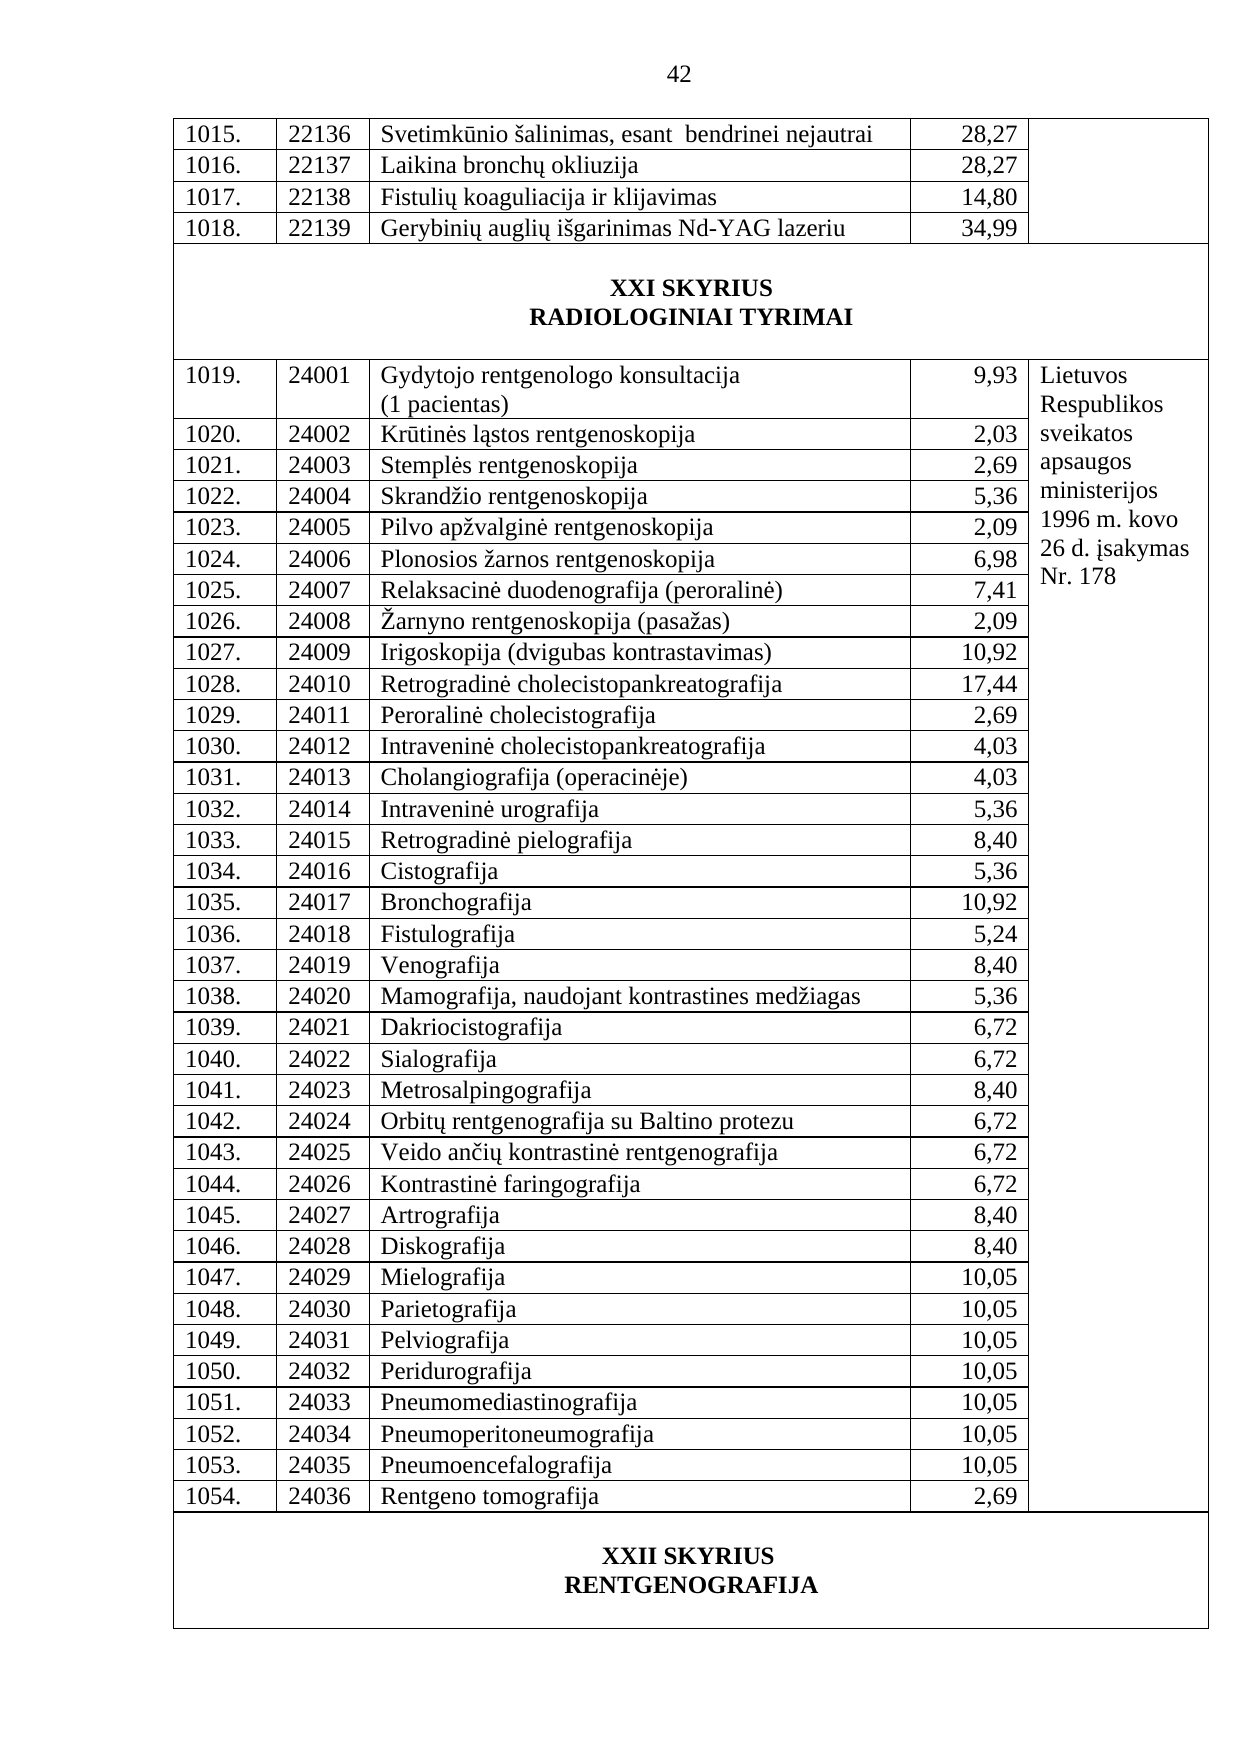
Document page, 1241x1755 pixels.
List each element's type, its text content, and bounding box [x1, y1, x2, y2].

table_cell [1209, 855, 1222, 886]
table_cell Fistulių koaguliacija ir klijavimas [370, 182, 910, 212]
table_cell [1209, 359, 1222, 418]
table_cell [1209, 574, 1222, 605]
table_cell Diskografija [370, 1231, 910, 1261]
table_cell [1209, 418, 1222, 449]
table_cell [1209, 1105, 1222, 1136]
table_cell 24036 [277, 1481, 369, 1511]
table_cell Cholangiografija (operacinėje) [370, 763, 910, 793]
table_cell 1044. [174, 1169, 276, 1199]
table_cell 1026. [174, 606, 276, 636]
table_cell [1209, 243, 1222, 359]
table_cell [1209, 1136, 1222, 1168]
table_cell 1034. [174, 856, 276, 886]
table_cell 24030 [277, 1294, 369, 1324]
table_cell [1209, 1449, 1222, 1480]
table_cell 1022. [174, 481, 276, 511]
table_cell 24029 [277, 1263, 369, 1293]
table_cell 1053. [174, 1450, 276, 1480]
table_cell [1209, 212, 1222, 243]
table_cell [1209, 1511, 1222, 1627]
table_cell [1209, 730, 1222, 761]
table_cell 6,72 [911, 1169, 1028, 1199]
table_cell 24014 [277, 794, 369, 824]
table_cell 1031. [174, 763, 276, 793]
table_cell 1024. [174, 544, 276, 574]
table_cell 2,69 [911, 700, 1028, 730]
table_cell 6,72 [911, 1138, 1028, 1168]
table_cell 24026 [277, 1169, 369, 1199]
table_cell 1039. [174, 1013, 276, 1043]
table_cell 24004 [277, 481, 369, 511]
table_cell 22139 [277, 213, 369, 243]
table_cell 4,03 [911, 731, 1028, 761]
table_cell Orbitų rentgenografija su Baltino protezu [370, 1106, 910, 1136]
table_cell Lietuvos Respublikos sveikatos apsaugos ministerijos 1996 m. kovo 26 d. įsakymas Nr. 178 [1029, 360, 1208, 1511]
table_cell 24011 [277, 700, 369, 730]
table_cell 24033 [277, 1388, 369, 1418]
table_cell 24015 [277, 825, 369, 855]
table_cell 24020 [277, 981, 369, 1011]
table_cell 24007 [277, 575, 369, 605]
table_cell Veido ančių kontrastinė rentgenografija [370, 1138, 910, 1168]
table_cell XXII SKYRIUS RENTGENOGRAFIJA [174, 1513, 1208, 1627]
table_cell Gydytojo rentgenologo konsultacija (1 pacientas) [370, 360, 910, 418]
table_cell 1019. [174, 360, 276, 418]
table_cell 24022 [277, 1044, 369, 1074]
table_cell 1018. [174, 213, 276, 243]
table_cell 1054. [174, 1481, 276, 1511]
table_cell 1028. [174, 669, 276, 699]
table_cell [1209, 636, 1222, 668]
table_cell 24012 [277, 731, 369, 761]
table_cell 8,40 [911, 825, 1028, 855]
table_cell 1016. [174, 150, 276, 181]
table_cell 1025. [174, 575, 276, 605]
table_cell [1209, 699, 1222, 730]
table_cell 1032. [174, 794, 276, 824]
table_cell Pilvo apžvalginė rentgenoskopija [370, 513, 910, 543]
table_cell 24008 [277, 606, 369, 636]
table_cell Peridurografija [370, 1356, 910, 1386]
table_cell 8,40 [911, 1075, 1028, 1105]
table_cell 6,72 [911, 1013, 1028, 1043]
table_cell 1030. [174, 731, 276, 761]
table_cell 24017 [277, 888, 369, 918]
table_cell 10,05 [911, 1450, 1028, 1480]
table_cell 24021 [277, 1013, 369, 1043]
table_cell 1047. [174, 1263, 276, 1293]
table_cell 24035 [277, 1450, 369, 1480]
table_cell Sialografija [370, 1044, 910, 1074]
table_cell 24013 [277, 763, 369, 793]
table_cell 1033. [174, 825, 276, 855]
table_cell [1209, 1199, 1222, 1230]
table_cell 1046. [174, 1231, 276, 1261]
table_cell [1209, 1293, 1222, 1324]
table_cell 22136 [277, 119, 369, 149]
table_cell Krūtinės ląstos rentgenoskopija [370, 419, 910, 449]
table_cell Bronchografija [370, 888, 910, 918]
table_cell 8,40 [911, 1231, 1028, 1261]
table_cell 8,40 [911, 1200, 1028, 1230]
table_cell 1038. [174, 981, 276, 1011]
table_cell 2,03 [911, 419, 1028, 449]
table_cell [1209, 949, 1222, 980]
table_cell [1209, 480, 1222, 511]
table_cell Dakriocistografija [370, 1013, 910, 1043]
table_cell Pneumoencefalografija [370, 1450, 910, 1480]
table_cell 24024 [277, 1106, 369, 1136]
table_cell Plonosios žarnos rentgenoskopija [370, 544, 910, 574]
table_cell [1209, 181, 1222, 212]
table_cell Peroralinė cholecistografija [370, 700, 910, 730]
table_cell 24025 [277, 1138, 369, 1168]
table_cell Cistografija [370, 856, 910, 886]
table_cell 1040. [174, 1044, 276, 1074]
table_cell 6,98 [911, 544, 1028, 574]
table_cell Gerybinių auglių išgarinimas Nd-YAG lazeriu [370, 213, 910, 243]
table_cell Svetimkūnio šalinimas, esant bendrinei nejautrai [370, 119, 910, 149]
table_cell 1021. [174, 450, 276, 480]
table_cell [1209, 980, 1222, 1011]
table_cell [1209, 761, 1222, 793]
table_cell Stemplės rentgenoskopija [370, 450, 910, 480]
table_cell 10,05 [911, 1419, 1028, 1449]
table_cell 24010 [277, 669, 369, 699]
table_cell [1209, 668, 1222, 699]
table_cell [1209, 149, 1222, 181]
table_cell Metrosalpingografija [370, 1075, 910, 1105]
table_cell 2,69 [911, 1481, 1028, 1511]
table_cell 6,72 [911, 1044, 1028, 1074]
table_cell 1036. [174, 919, 276, 949]
table_cell 24032 [277, 1356, 369, 1386]
table_cell [1209, 1230, 1222, 1261]
table_cell 1027. [174, 638, 276, 668]
table_cell 1023. [174, 513, 276, 543]
table_cell 10,05 [911, 1388, 1028, 1418]
table_cell 4,03 [911, 763, 1028, 793]
table_cell [1209, 886, 1222, 918]
table_cell Pelviografija [370, 1325, 910, 1355]
table_cell [1209, 918, 1222, 949]
table_cell [1029, 119, 1208, 243]
table_cell 2,09 [911, 606, 1028, 636]
table_cell [1209, 1480, 1222, 1511]
table_cell [1209, 511, 1222, 543]
table_cell 1015. [174, 119, 276, 149]
table_cell [1209, 449, 1222, 480]
table_cell 1050. [174, 1356, 276, 1386]
table_cell Pneumomediastinografija [370, 1388, 910, 1418]
table_cell [1209, 1261, 1222, 1293]
table_cell Fistulografija [370, 919, 910, 949]
table_cell XXI SKYRIUS RADIOLOGINIAI TYRIMAI [174, 244, 1208, 359]
table_cell [1209, 1043, 1222, 1074]
table_cell 24005 [277, 513, 369, 543]
table_cell Laikina bronchų okliuzija [370, 150, 910, 181]
table_cell Intraveninė cholecistopankreatografija [370, 731, 910, 761]
table_cell 1043. [174, 1138, 276, 1168]
table_cell Pneumoperitoneumografija [370, 1419, 910, 1449]
table_cell 7,41 [911, 575, 1028, 605]
table_cell 5,36 [911, 481, 1028, 511]
table_cell 24019 [277, 950, 369, 980]
table_cell 1020. [174, 419, 276, 449]
table_cell 24001 [277, 360, 369, 418]
table_cell 2,09 [911, 513, 1028, 543]
table_cell Skrandžio rentgenoskopija [370, 481, 910, 511]
table_cell 24006 [277, 544, 369, 574]
table_cell Rentgeno tomografija [370, 1481, 910, 1511]
table_cell 24002 [277, 419, 369, 449]
table_cell Artrografija [370, 1200, 910, 1230]
table_cell 10,05 [911, 1356, 1028, 1386]
table_cell Parietografija [370, 1294, 910, 1324]
table_cell 1048. [174, 1294, 276, 1324]
table_cell Retrogradinė cholecistopankreatografija [370, 669, 910, 699]
table_cell 5,24 [911, 919, 1028, 949]
table_cell 10,05 [911, 1294, 1028, 1324]
table_cell Mamografija, naudojant kontrastines medžiagas [370, 981, 910, 1011]
table_cell 8,40 [911, 950, 1028, 980]
table_cell Mielografija [370, 1263, 910, 1293]
table_cell 5,36 [911, 794, 1028, 824]
table_cell 1037. [174, 950, 276, 980]
table_cell 1042. [174, 1106, 276, 1136]
table_cell 24016 [277, 856, 369, 886]
table_cell 10,92 [911, 638, 1028, 668]
table_cell Irigoskopija (dvigubas kontrastavimas) [370, 638, 910, 668]
table_cell [1209, 1011, 1222, 1043]
table_cell 10,05 [911, 1263, 1028, 1293]
table_cell 24031 [277, 1325, 369, 1355]
table_cell 14,80 [911, 182, 1028, 212]
table_cell [1209, 1324, 1222, 1355]
table_cell 1045. [174, 1200, 276, 1230]
table_cell 24023 [277, 1075, 369, 1105]
table_cell 1052. [174, 1419, 276, 1449]
table_cell 22137 [277, 150, 369, 181]
table_cell [1209, 1074, 1222, 1105]
table_cell 24027 [277, 1200, 369, 1230]
table_cell 1041. [174, 1075, 276, 1105]
table_cell [1209, 1355, 1222, 1386]
table_cell 22138 [277, 182, 369, 212]
table_cell 1017. [174, 182, 276, 212]
table_cell 10,05 [911, 1325, 1028, 1355]
table_cell 1051. [174, 1388, 276, 1418]
table_cell Kontrastinė faringografija [370, 1169, 910, 1199]
table_cell 24018 [277, 919, 369, 949]
table_cell 24003 [277, 450, 369, 480]
table_cell [1209, 793, 1222, 824]
table_cell [1209, 1418, 1222, 1449]
table_cell 5,36 [911, 856, 1028, 886]
table_cell Relaksacinė duodenografija (peroralinė) [370, 575, 910, 605]
table_cell 1049. [174, 1325, 276, 1355]
table_cell 24009 [277, 638, 369, 668]
table_cell [1209, 605, 1222, 636]
table_cell 24034 [277, 1419, 369, 1449]
table_cell 1029. [174, 700, 276, 730]
table_cell [1209, 1386, 1222, 1418]
table_cell Intraveninė urografija [370, 794, 910, 824]
table_cell [1209, 118, 1222, 149]
table_cell 17,44 [911, 669, 1028, 699]
table_cell Venografija [370, 950, 910, 980]
table_cell 24028 [277, 1231, 369, 1261]
table_cell [1209, 824, 1222, 855]
table_cell 1035. [174, 888, 276, 918]
table_cell Žarnyno rentgenoskopija (pasažas) [370, 606, 910, 636]
table_cell [1209, 1168, 1222, 1199]
table_cell 5,36 [911, 981, 1028, 1011]
table_cell [1209, 543, 1222, 574]
table_cell 6,72 [911, 1106, 1028, 1136]
table_cell 28,27 [911, 150, 1028, 181]
table_cell 28,27 [911, 119, 1028, 149]
table_cell 10,92 [911, 888, 1028, 918]
table_cell 2,69 [911, 450, 1028, 480]
table_cell 9,93 [911, 360, 1028, 418]
table_cell Retrogradinė pielografija [370, 825, 910, 855]
table_cell 34,99 [911, 213, 1028, 243]
